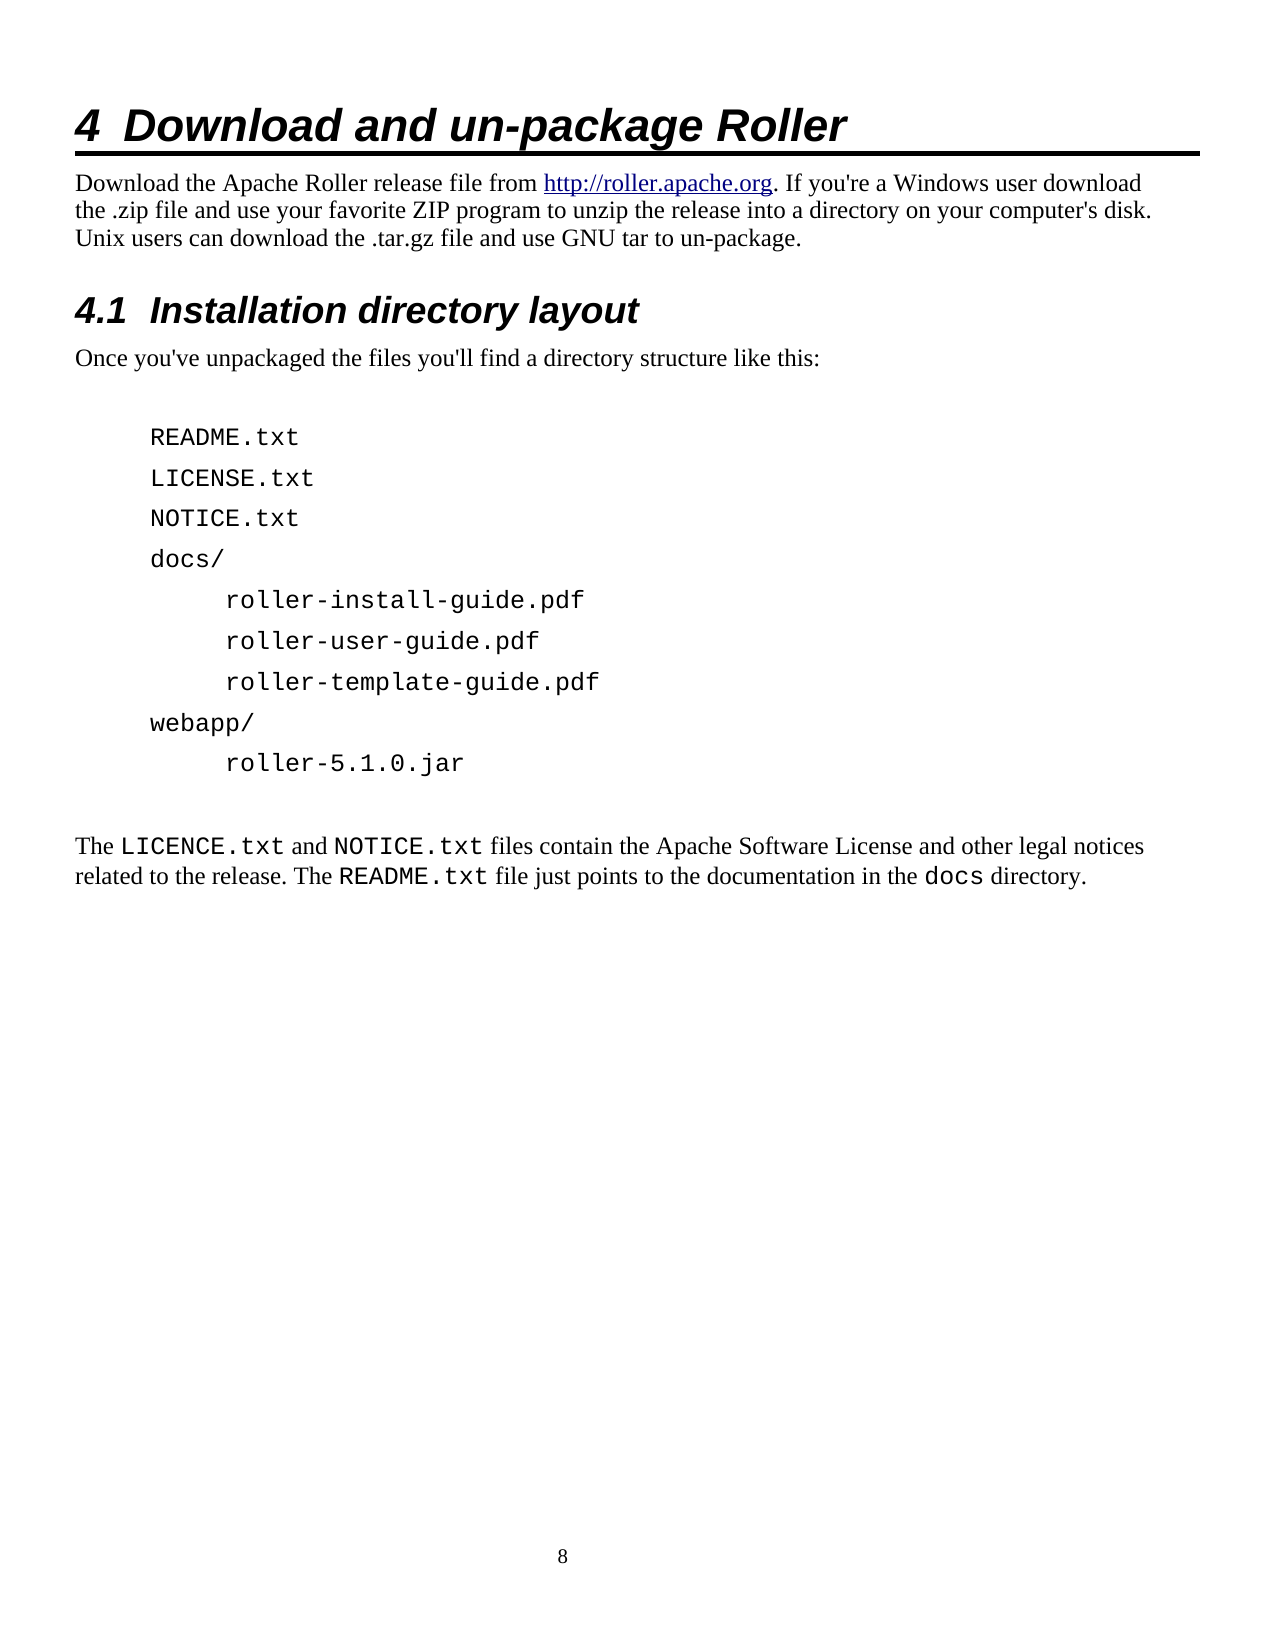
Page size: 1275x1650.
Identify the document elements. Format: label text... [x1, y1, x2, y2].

text webapp/ [75, 710, 1200, 738]
text LICENSE.txt [75, 465, 1200, 493]
text README.txt [75, 424, 1200, 453]
text NOTICE.txt [75, 506, 1200, 534]
text roller-5.1.0.jar [75, 751, 1200, 779]
text docs/ [75, 547, 1200, 575]
text roller-install-guide.pdf [75, 588, 1200, 616]
text The LICENCE.txt and NOTICE.txt files contain the Apache Software License and other legal notices related to the release. The README.txt file just points to the documentation in the docs directory. [75, 832, 1200, 892]
text roller-user-guide.pdf [75, 628, 1200, 657]
subtitle Download and un-package Roller [75, 100, 1200, 151]
text roller-template-guide.pdf [75, 669, 1200, 698]
text Once you've unpackaged the files you'll find a directory structure like this: [75, 344, 1200, 372]
subtitle Installation directory layout [75, 289, 1200, 331]
text Download the Apache Roller release file from http://roller.apache.org. If you're a Windows user download the .zip file and use your favorite ZIP program to unzip the release into a directory on your computer's disk. Unix users can download the .tar.gz file and use GNU tar to un-package. [75, 169, 1200, 252]
